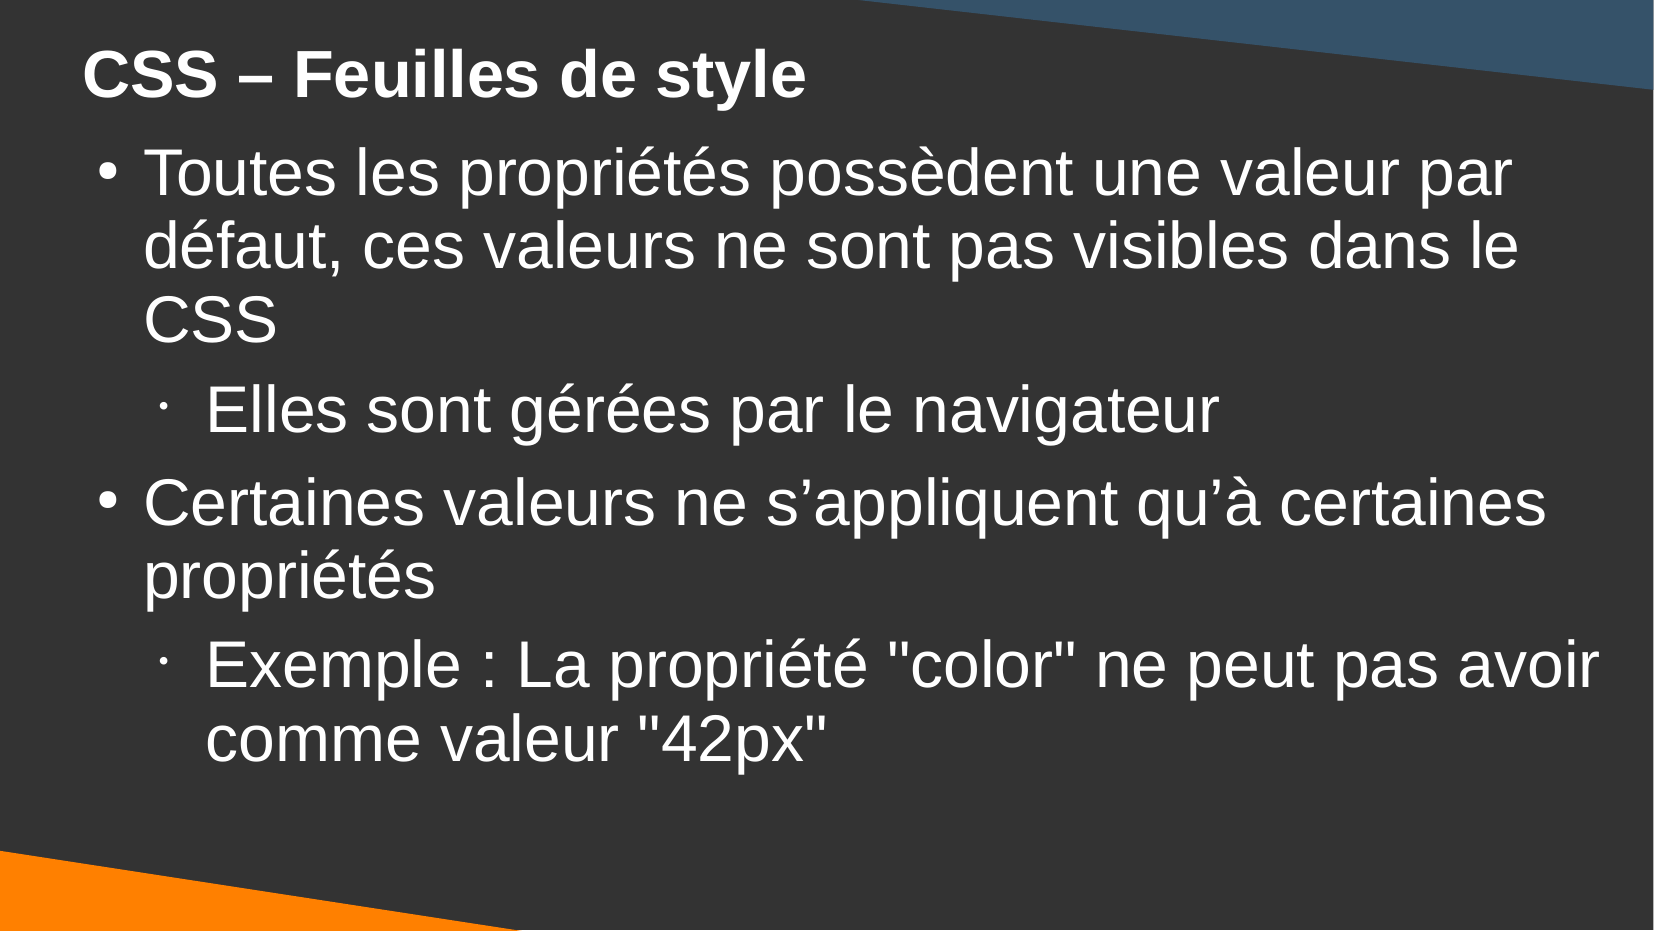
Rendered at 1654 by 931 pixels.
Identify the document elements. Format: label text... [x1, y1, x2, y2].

text_box [0, 850, 522, 931]
title CSS – Feuilles de style [82, 37, 1571, 114]
list Toutes les propriétés possèdent une valeur par défaut, ces valeurs ne sont pas visibles dans le CSS Elles sont gérées par le navigateur Certaines valeurs ne s’appliquent qu’à certaines propriétés Exemple : La propriété "color" ne peut pas avoir comme valeur "42px" [80, 135, 1605, 780]
text_box [858, 0, 1654, 90]
